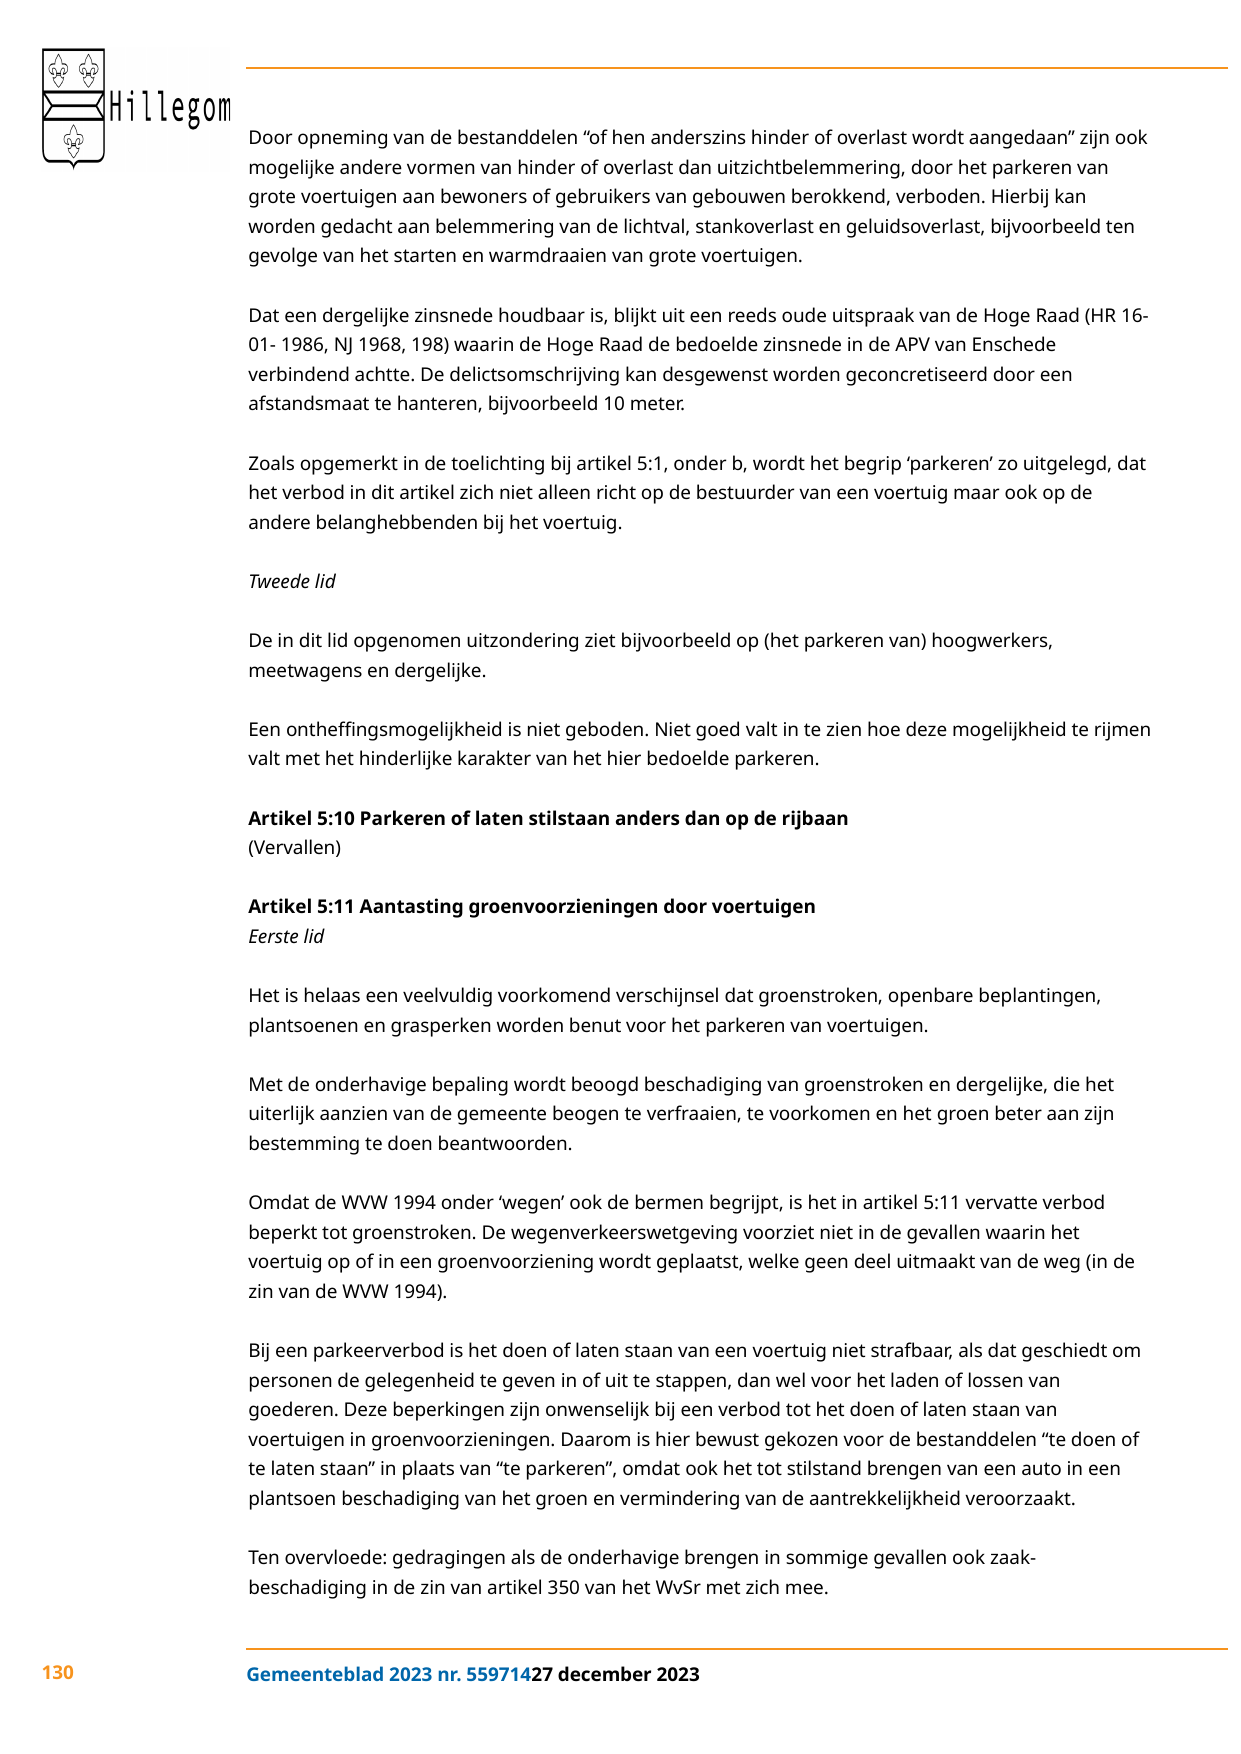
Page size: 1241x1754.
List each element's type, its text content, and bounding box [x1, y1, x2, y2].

text Een ontheffingsmogelijkheid is niet geboden. Niet goed valt in te zien hoe deze mogelijkheid te rijmen valt met het hinderlijke karakter van het hier bedoelde parkeren. [248, 716, 1152, 771]
text Artikel 5:11 Aantasting groenvoorzieningen door voertuigen [248, 893, 1152, 919]
text Omdat de WVW 1994 onder ‘wegen’ ook de bermen begrijpt, is het in artikel 5:11 vervatte verbod beperkt tot groenstroken. De wegenverkeerswetgeving voorziet niet in de gevallen waarin het voertuig op of in een groenvoorziening wordt geplaatst, welke geen deel uitmaakt van de weg (in de zin van de WVW 1994). [248, 1189, 1152, 1304]
text Zoals opgemerkt in de toelichting bij artikel 5:1, onder b, wordt het begrip ‘parkeren’ zo uitgelegd, dat het verbod in dit artikel zich niet alleen richt op de bestuurder van een voertuig maar ook op de andere belanghebbenden bij het voertuig. [248, 450, 1152, 535]
text (Vervallen) [248, 834, 1152, 860]
text Eerste lid [248, 923, 1152, 949]
text Dat een dergelijke zinsnede houdbaar is, blijkt uit een reeds oude uitspraak van de Hoge Raad (HR 16-01- 1986, NJ 1968, 198) waarin de Hoge Raad de bedoelde zinsnede in de APV van Enschede verbindend achtte. De delictsomschrijving kan desgewenst worden geconcretiseerd door een afstandsmaat te hanteren, bijvoorbeeld 10 meter. [248, 302, 1152, 416]
text Het is helaas een veelvuldig voorkomend verschijnsel dat groenstroken, openbare beplantingen, plantsoenen en grasperken worden benut voor het parkeren van voertuigen. [248, 982, 1152, 1038]
text De in dit lid opgenomen uitzondering ziet bijvoorbeeld op (het parkeren van) hoogwerkers, meetwagens en dergelijke. [248, 627, 1152, 683]
text Artikel 5:10 Parkeren of laten stilstaan anders dan op de rijbaan [248, 805, 1152, 831]
text Ten overvloede: gedragingen als de onderhavige brengen in sommige gevallen ook zaak-beschadiging in de zin van artikel 350 van het WvSr met zich mee. [248, 1544, 1152, 1600]
text Met de onderhavige bepaling wordt beoogd beschadiging van groenstroken en dergelijke, die het uiterlijk aanzien van de gemeente beogen te verfraaien, te voorkomen en het groen beter aan zijn bestemming te doen beantwoorden. [248, 1071, 1152, 1156]
text Bij een parkeerverbod is het doen of laten staan van een voertuig niet strafbaar, als dat geschiedt om personen de gelegenheid te geven in of uit te stappen, dan wel voor het laden of lossen van goederen. Deze beperkingen zijn onwenselijk bij een verbod tot het doen of laten staan van voertuigen in groenvoorzieningen. Daarom is hier bewust gekozen voor de bestanddelen “te doen of te laten staan” in plaats van “te parkeren”, omdat ook het tot stilstand brengen van een auto in een plantsoen beschadiging van het groen en vermindering van de aantrekkelijkheid veroorzaakt. [248, 1337, 1152, 1511]
text Tweede lid [248, 568, 1152, 594]
picture [41, 47, 231, 172]
text Door opneming van de bestanddelen “of hen anderszins hinder of overlast wordt aangedaan” zijn ook mogelijke andere vormen van hinder of overlast dan uitzichtbelemmering, door het parkeren van grote voertuigen aan bewoners of gebruikers van gebouwen berokkend, verboden. Hierbij kan worden gedacht aan belemmering van de lichtval, stankoverlast en geluidsoverlast, bijvoorbeeld ten gevolge van het starten en warmdraaien van grote voertuigen. [248, 124, 1152, 268]
